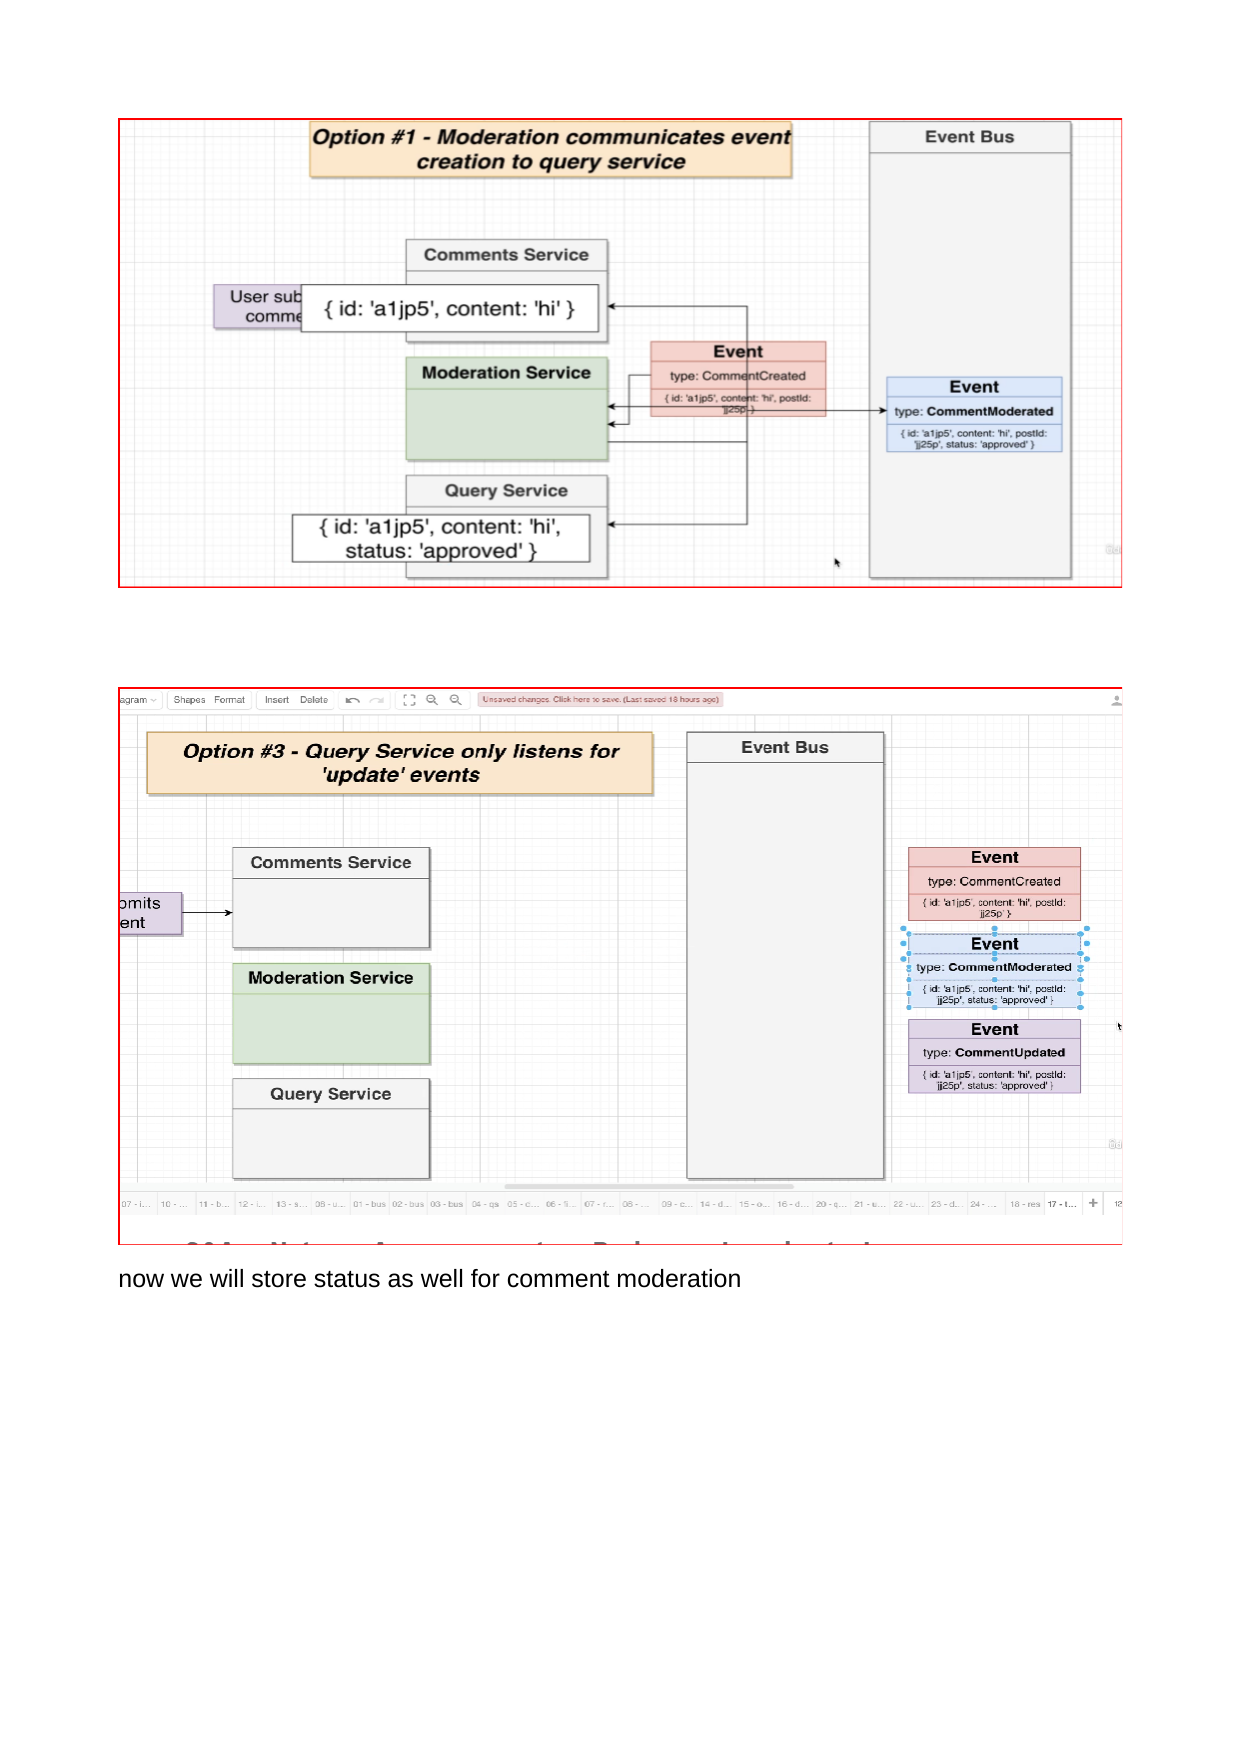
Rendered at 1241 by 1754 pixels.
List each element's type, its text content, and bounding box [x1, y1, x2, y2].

text now we will store status as well for comment moderation [118, 1264, 1122, 1292]
picture [118, 118, 1123, 588]
picture [118, 687, 1123, 1245]
